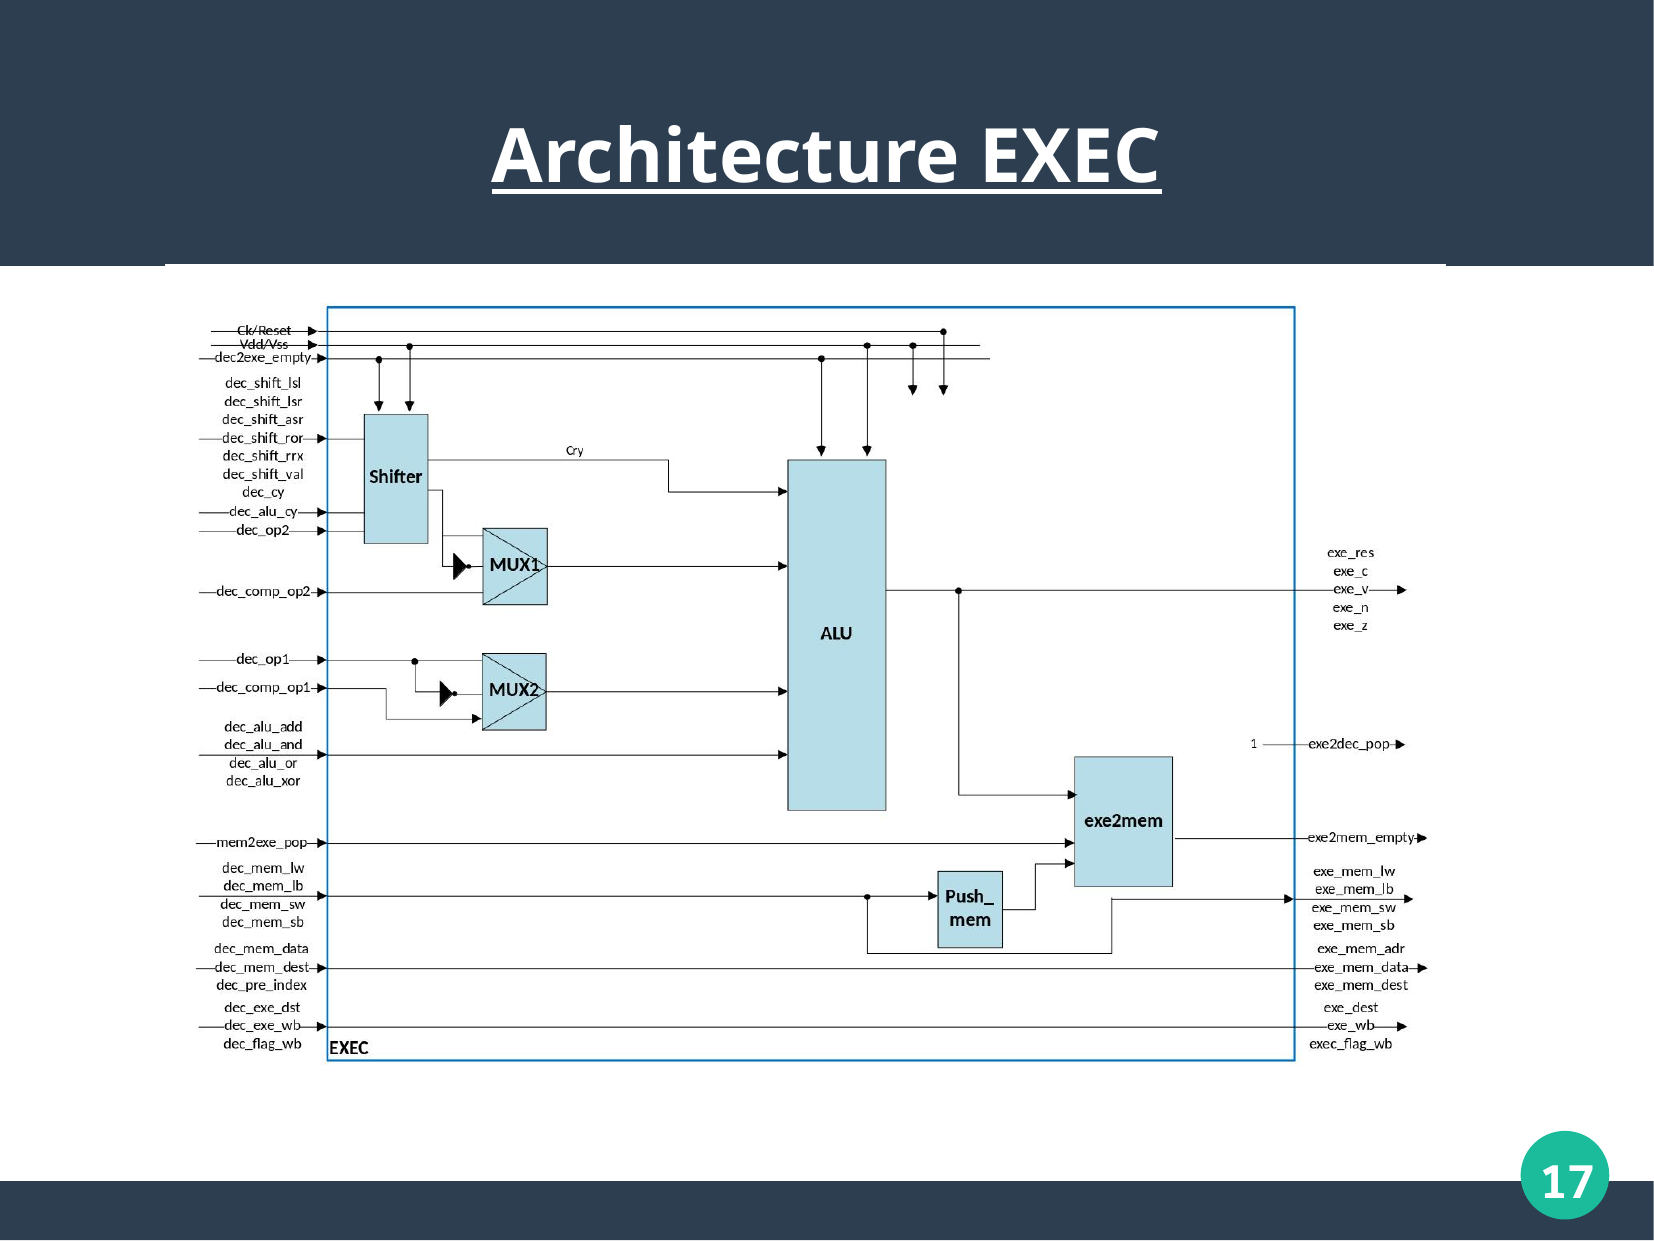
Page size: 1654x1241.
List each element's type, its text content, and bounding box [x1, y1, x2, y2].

title Architecture EXEC [82, 49, 1571, 257]
text_box 17 [1525, 1142, 1610, 1212]
picture [165, 264, 1446, 1170]
